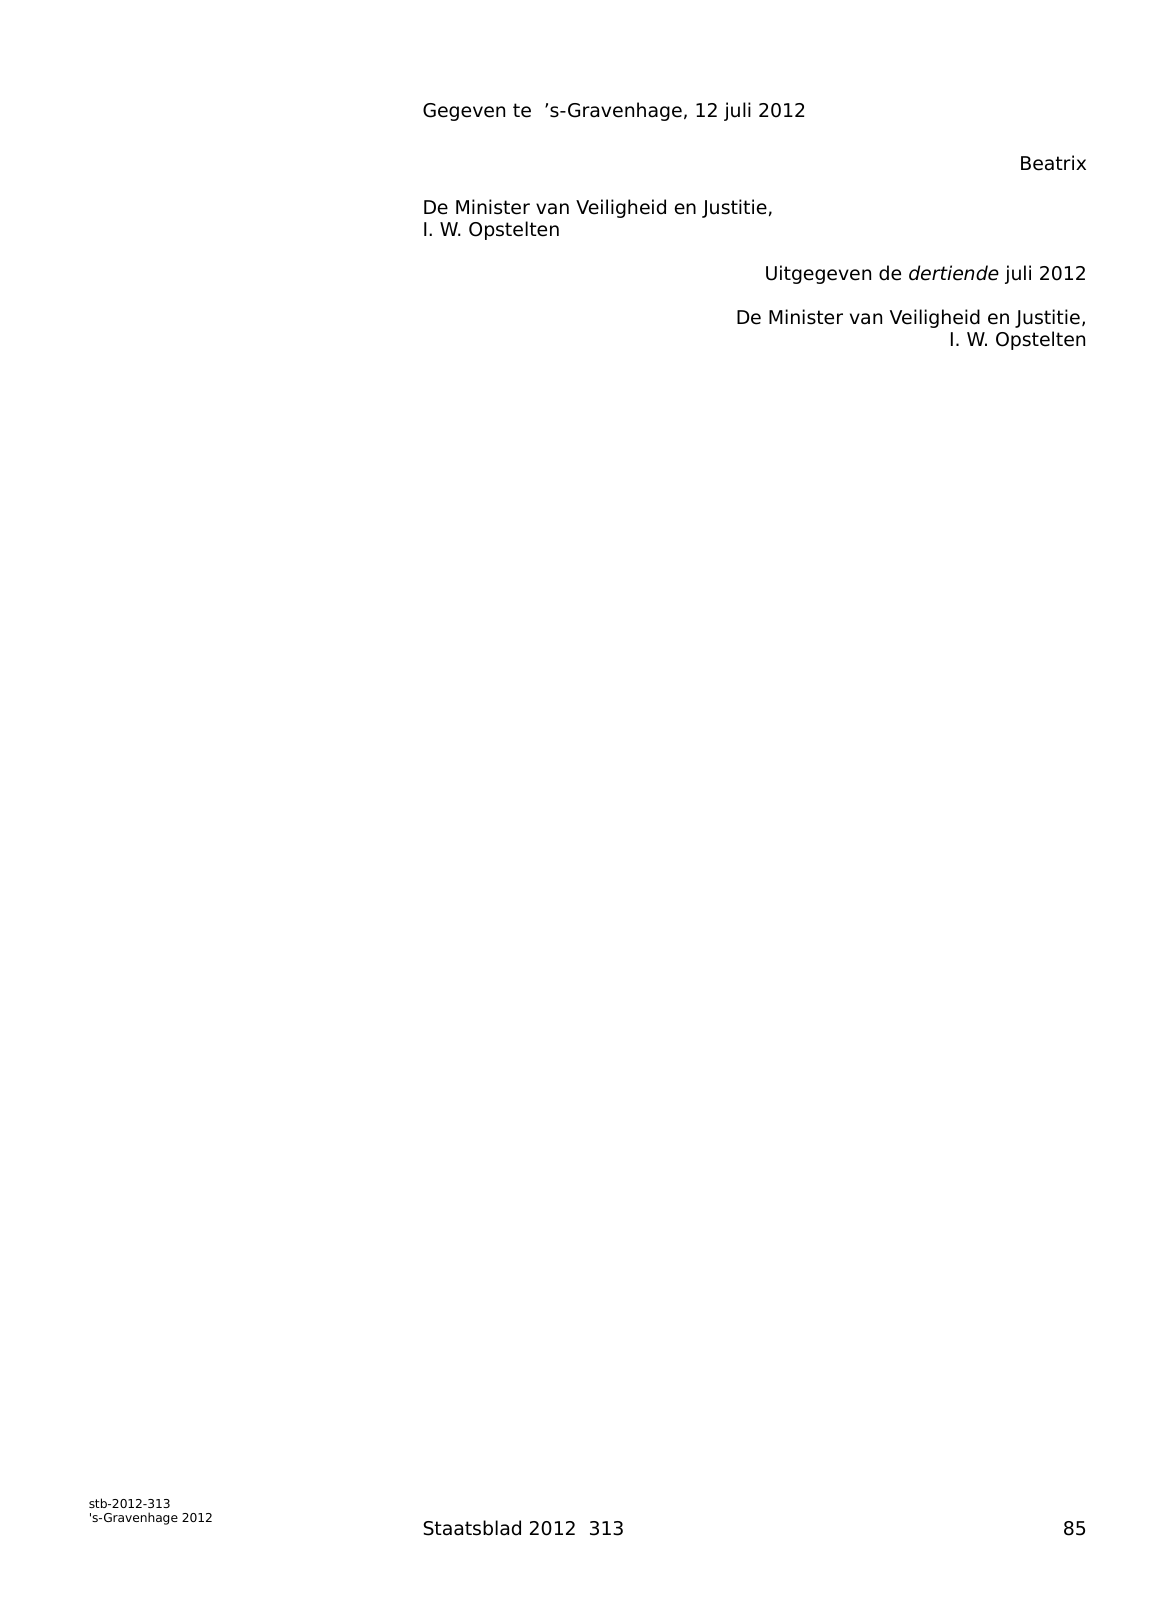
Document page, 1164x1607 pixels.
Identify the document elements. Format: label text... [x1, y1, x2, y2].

text Beatrix [422, 152, 1087, 174]
text De Minister van Veiligheid en Justitie, I. W. Opstelten [422, 197, 1087, 241]
text Uitgegeven de dertiende juli 2012 [422, 263, 1087, 285]
text De Minister van Veiligheid en Justitie, I. W. Opstelten [422, 307, 1087, 351]
text stb-2012-313 [88, 1497, 323, 1511]
text Gegeven te ’s-Gravenhage, 12 juli 2012 [422, 100, 1087, 122]
text 's-Gravenhage 2012 [88, 1511, 323, 1525]
